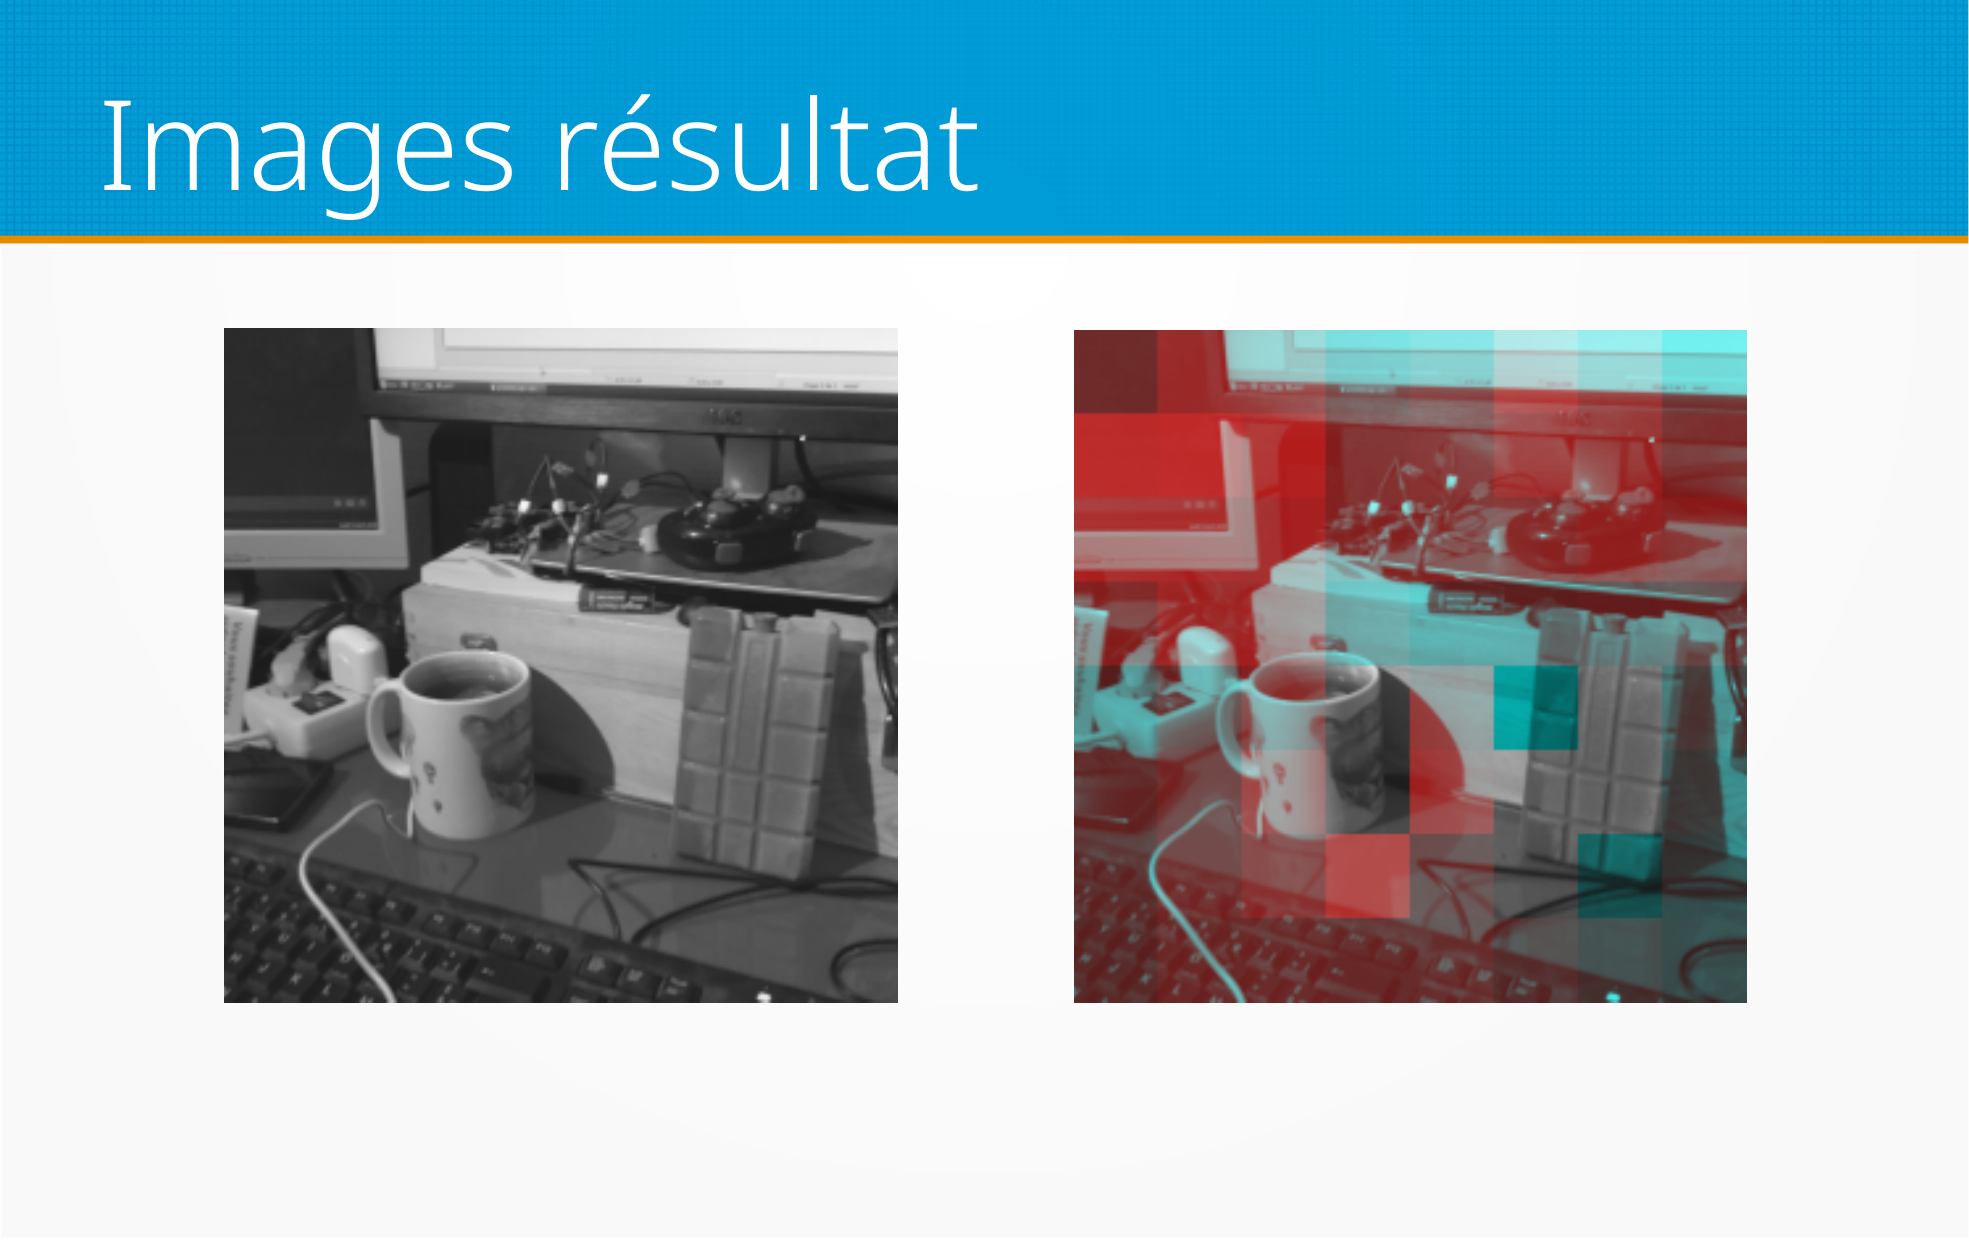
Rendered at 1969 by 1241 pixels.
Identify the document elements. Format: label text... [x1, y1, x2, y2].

title Images résultat [98, 19, 1870, 227]
picture [0, 236, 1969, 1241]
